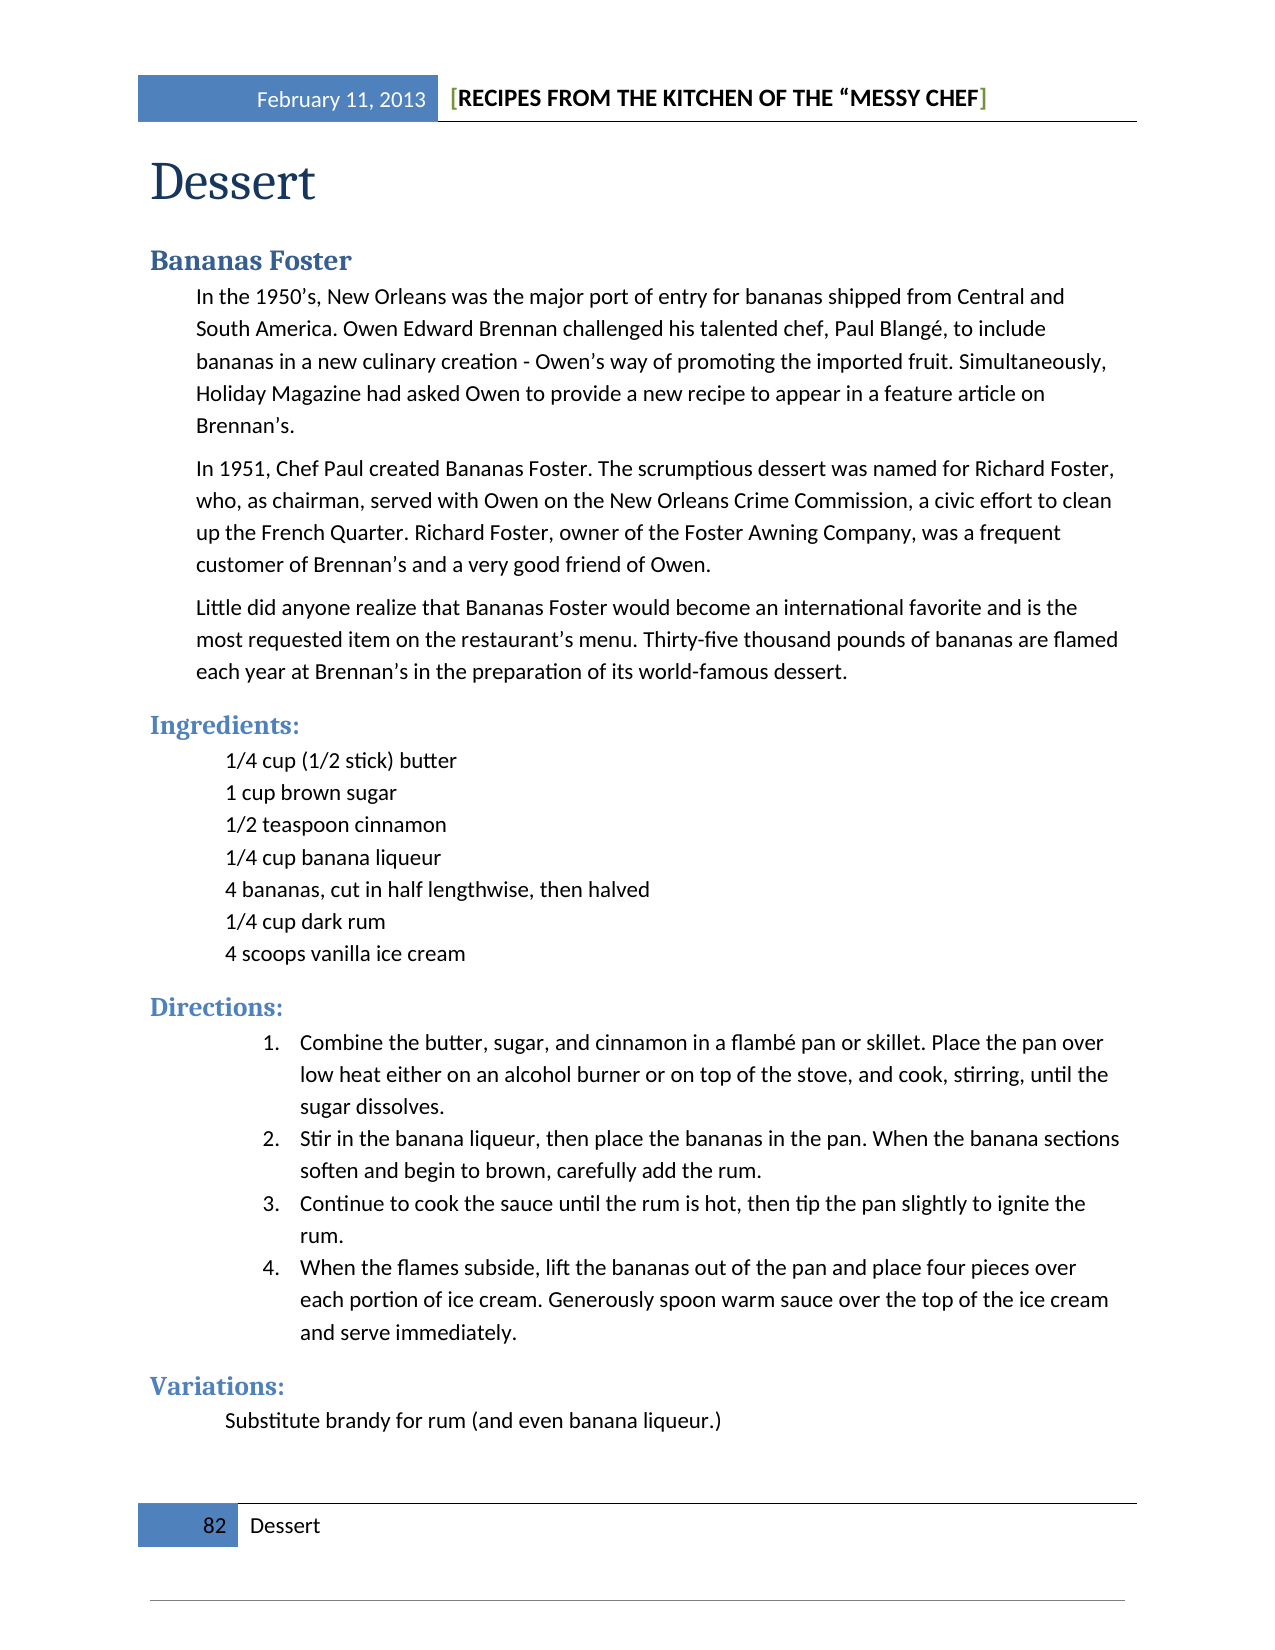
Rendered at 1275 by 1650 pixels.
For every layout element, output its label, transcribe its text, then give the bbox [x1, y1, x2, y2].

list 4 scoops vanilla ice cream [225, 939, 1125, 967]
list Substitute brandy for rum (and even banana liqueur.) [225, 1406, 1125, 1434]
list Continue to cook the sauce until the rum is hot, then tip the pan slightly to ignite the rum. [262, 1189, 1125, 1249]
list 4 bananas, cut in half lengthwise, then halved [225, 875, 1125, 903]
text In 1951, Chef Paul created Bananas Foster. The scrumptious dessert was named for Richard Foster, who, as chairman, served with Owen on the New Orleans Crime Commission, a civic effort to clean up the French Quarter. Richard Foster, owner of the Foster Awning Company, was a frequent customer of Brennan’s and a very good friend of Owen. [196, 454, 1125, 578]
subtitle Variations: [150, 1371, 1125, 1402]
subtitle Dessert [150, 150, 1125, 213]
subtitle Bananas Foster [150, 244, 1125, 277]
text Little did anyone realize that Bananas Foster would become an international favorite and is the most requested item on the restaurant’s menu. Thirty-five thousand pounds of bananas are flamed each year at Brennan’s in the preparation of its world-famous dessert. [196, 593, 1125, 685]
text In the 1950’s, New Orleans was the major port of entry for bananas shipped from Central and South America. Owen Edward Brennan challenged his talented chef, Paul Blangé, to include bananas in a new culinary creation - Owen’s way of promoting the imported fruit. Simultaneously, Holiday Magazine had asked Owen to provide a new recipe to appear in a feature article on Brennan’s. [196, 282, 1125, 439]
list 1/4 cup (1/2 stick) butter [225, 746, 1125, 774]
list Combine the butter, sugar, and cinnamon in a flambé pan or skillet. Place the pan over low heat either on an alcohol burner or on top of the stove, and cook, stirring, until the sugar dissolves. [262, 1028, 1125, 1120]
list Stir in the banana liqueur, then place the bananas in the pan. When the banana sections soften and begin to brown, carefully add the rum. [262, 1124, 1125, 1185]
list When the flames subside, lift the bananas out of the pan and place four pieces over each portion of ice cream. Generously spoon warm sauce over the top of the ice cream and serve immediately. [262, 1253, 1125, 1346]
list 1 cup brown sugar [225, 778, 1125, 806]
list 1/4 cup banana liqueur [225, 843, 1125, 871]
list 1/4 cup dark rum [225, 907, 1125, 935]
subtitle Ingredients: [150, 710, 1125, 741]
list 1/2 teaspoon cinnamon [225, 810, 1125, 838]
subtitle Directions: [150, 992, 1125, 1023]
